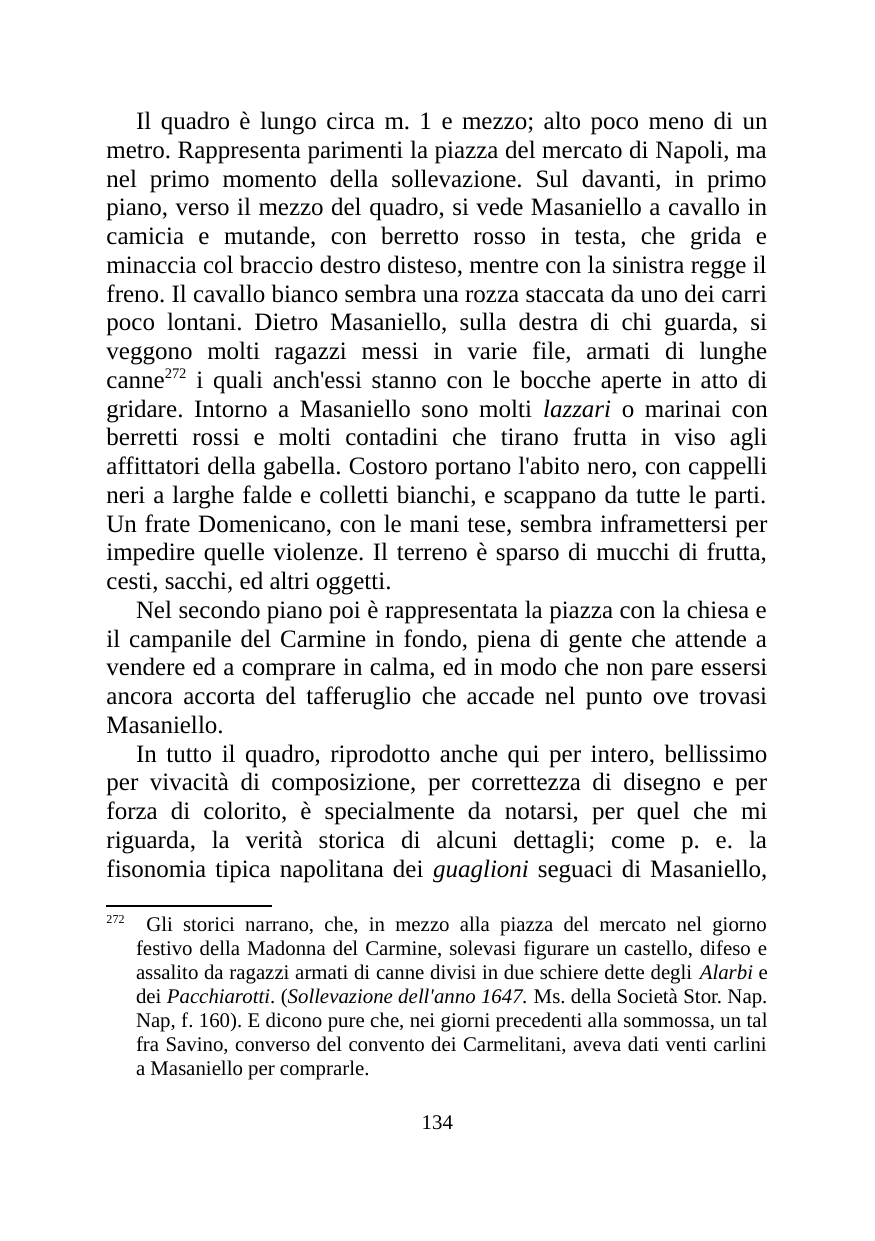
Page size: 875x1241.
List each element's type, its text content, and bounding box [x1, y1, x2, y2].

text Nel secondo piano poi è rappresentata la piazza con la chiesa e il campanile del Carmine in fondo, piena di gente che attende a vendere ed a comprare in calma, ed in modo che non pare essersi ancora accorta del tafferuglio che accade nel punto ove trovasi Masaniello. [106, 595, 768, 739]
text Il quadro è lungo circa m. 1 e mezzo; alto poco meno di un metro. Rappresenta parimenti la piazza del mercato di Napoli, ma nel primo momento della sollevazione. Sul davanti, in primo piano, verso il mezzo del quadro, si vede Masaniello a cavallo in camicia e mutande, con berretto rosso in testa, che grida e minaccia col braccio destro disteso, mentre con la sinistra regge il freno. Il cavallo bianco sembra una rozza staccata da uno dei carri poco lontani. Dietro Masaniello, sulla destra di chi guarda, si veggono molti ragazzi messi in varie file, armati di lunghe canne i quali anch'essi stanno con le bocche aperte in atto di gridare. Intorno a Masaniello sono molti lazzari o marinai con berretti rossi e molti contadini che tirano frutta in viso agli affittatori della gabella. Costoro portano l'abito nero, con cappelli neri a larghe falde e colletti bianchi, e scappano da tutte le parti. Un frate Domenicano, con le mani tese, sembra inframettersi per impedire quelle violenze. Il terreno è sparso di mucchi di frutta, cesti, sacchi, ed altri oggetti. [106, 106, 768, 595]
text Gli storici narrano, che, in mezzo alla piazza del mercato nel giorno festivo della Madonna del Carmine, solevasi figurare un castello, difeso e assalito da ragazzi armati di canne divisi in due schiere dette degli Alarbi e dei Pacchiarotti. (Sollevazione dell'anno 1647. Ms. della Società Stor. Nap. Nap, f. 160). E dicono pure che, nei giorni precedenti alla sommossa, un tal fra Savino, converso del convento dei Carmelitani, aveva dati venti carlini a Masaniello per comprarle. [106, 912, 768, 1080]
text In tutto il quadro, riprodotto anche qui per intero, bellissimo per vivacità di composizione, per correttezza di disegno e per forza di colorito, è specialmente da notarsi, per quel che mi riguarda, la verità storica di alcuni dettagli; come p. e. la fisonomia tipica napolitana dei guaglioni seguaci di Masaniello, [106, 739, 768, 882]
